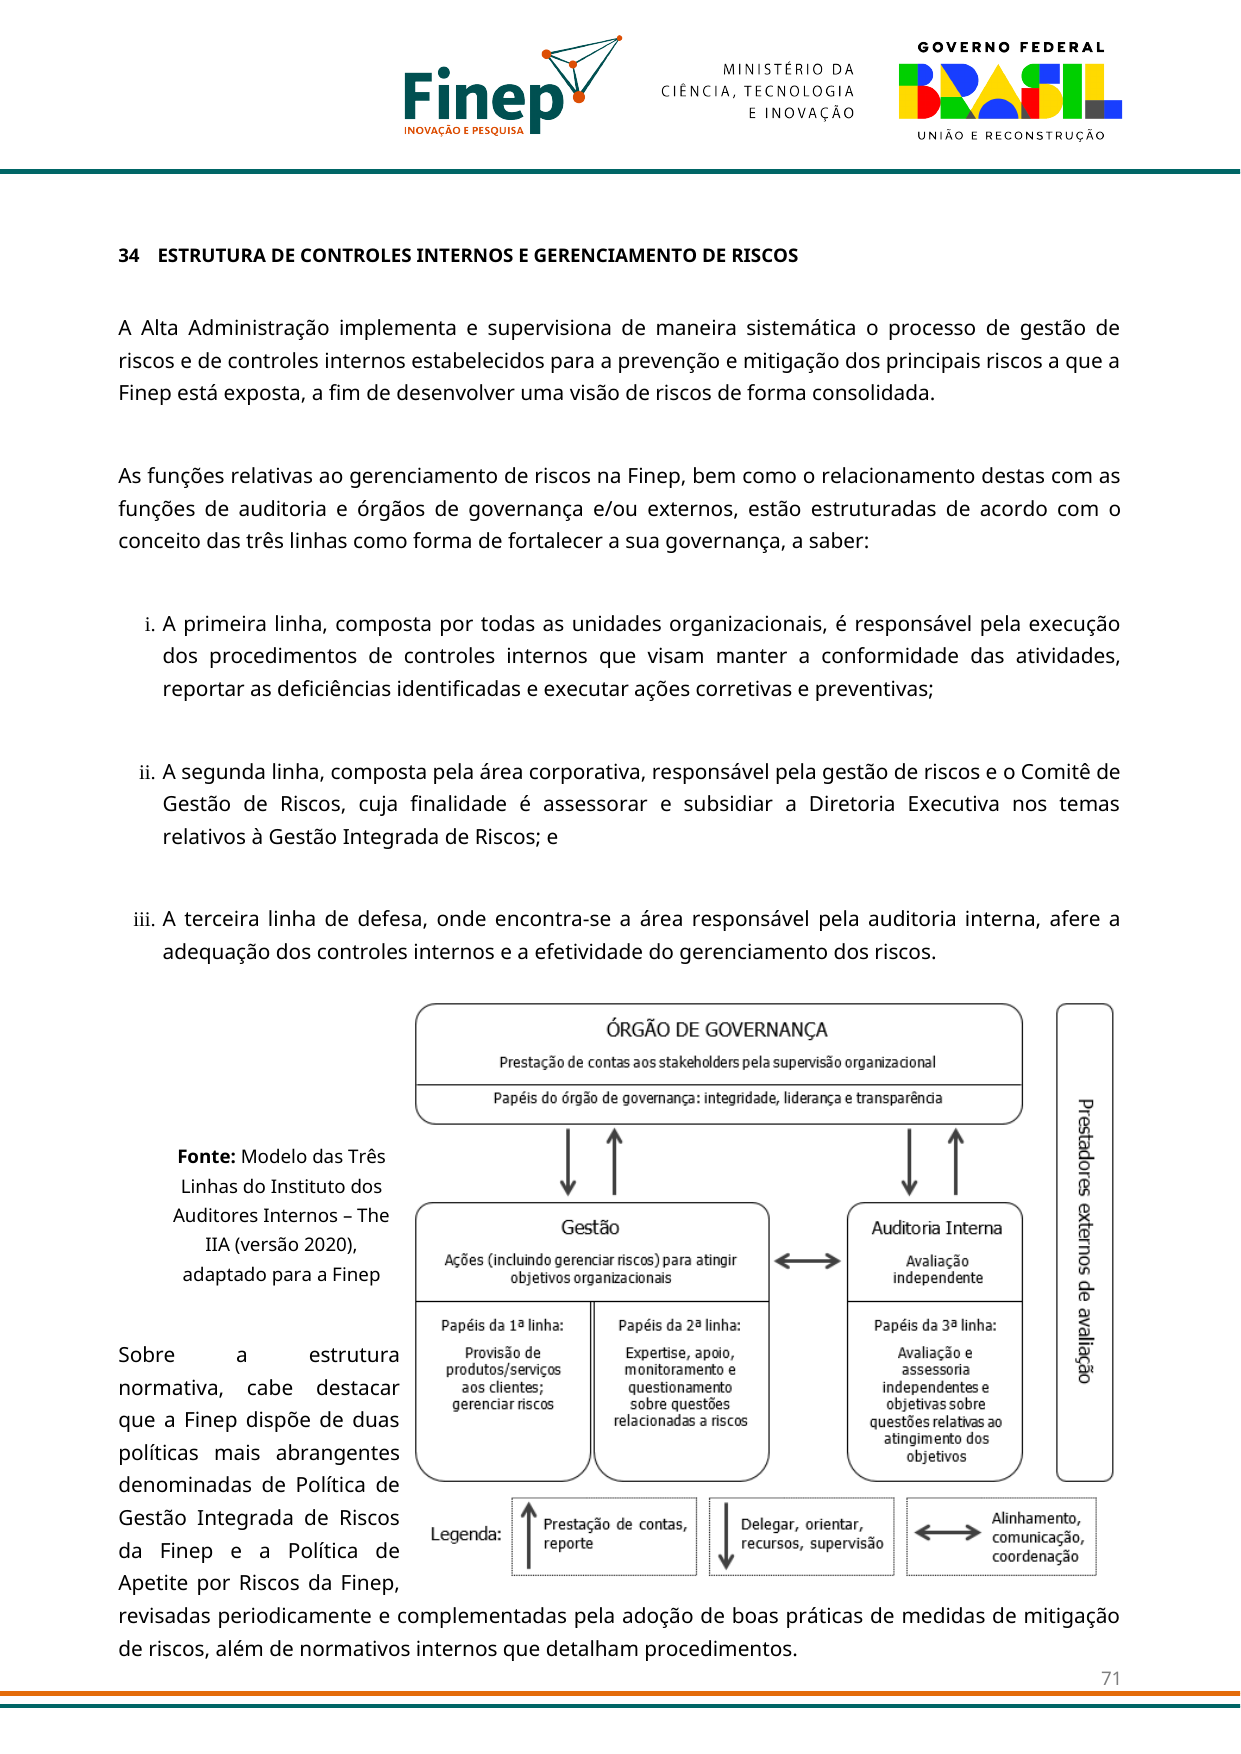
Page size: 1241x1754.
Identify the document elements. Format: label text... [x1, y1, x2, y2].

list A primeira linha, composta por todas as unidades organizacionais, é responsável pela execução dos procedimentos de controles internos que visam manter a conformidade das atividades, reportar as deficiências identificadas e executar ações corretivas e preventivas; [156, 609, 1122, 703]
text As funções relativas ao gerenciamento de riscos na Finep, bem como o relacionamento destas com as funções de auditoria e órgãos de governança e/ou externos, estão estruturadas de acordo com o conceito das três linhas como forma de fortalecer a sua governança, a saber: [118, 461, 1122, 555]
list A segunda linha, composta pela área corporativa, responsável pela gestão de riscos e o Comitê de Gestão de Riscos, cuja finalidade é assessorar e subsidiar a Diretoria Executiva nos temas relativos à Gestão Integrada de Riscos; e [156, 757, 1122, 850]
list Estrutura de controles internos e gerenciamento de riscos [118, 242, 1122, 267]
text A Alta Administração implementa e supervisiona de maneira sistemática o processo de gestão de riscos e de controles internos estabelecidos para a prevenção e mitigação dos principais riscos a que a Finep está exposta, a fim de desenvolver uma visão de riscos de forma consolidada. [118, 313, 1122, 407]
list A terceira linha de defesa, onde encontra-se a área responsável pela auditoria interna, afere a adequação dos controles internos e a efetividade do gerenciamento dos riscos. [156, 904, 1122, 966]
text Fonte: Modelo das Três Linhas do Instituto dos Auditores Internos – The IIA (versão 2020), adaptado para a Finep [162, 1144, 401, 1286]
text Sobre a estrutura normativa, cabe destacar que a Finep dispõe de duas políticas mais abrangentes denominadas de Política de Gestão Integrada de Riscos da Finep e a Política de Apetite por Riscos da Finep, revisadas periodicamente e complementadas pela adoção de boas práticas de medidas de mitigação de riscos, além de normativos internos que detalham procedimentos. [118, 1340, 1122, 1662]
